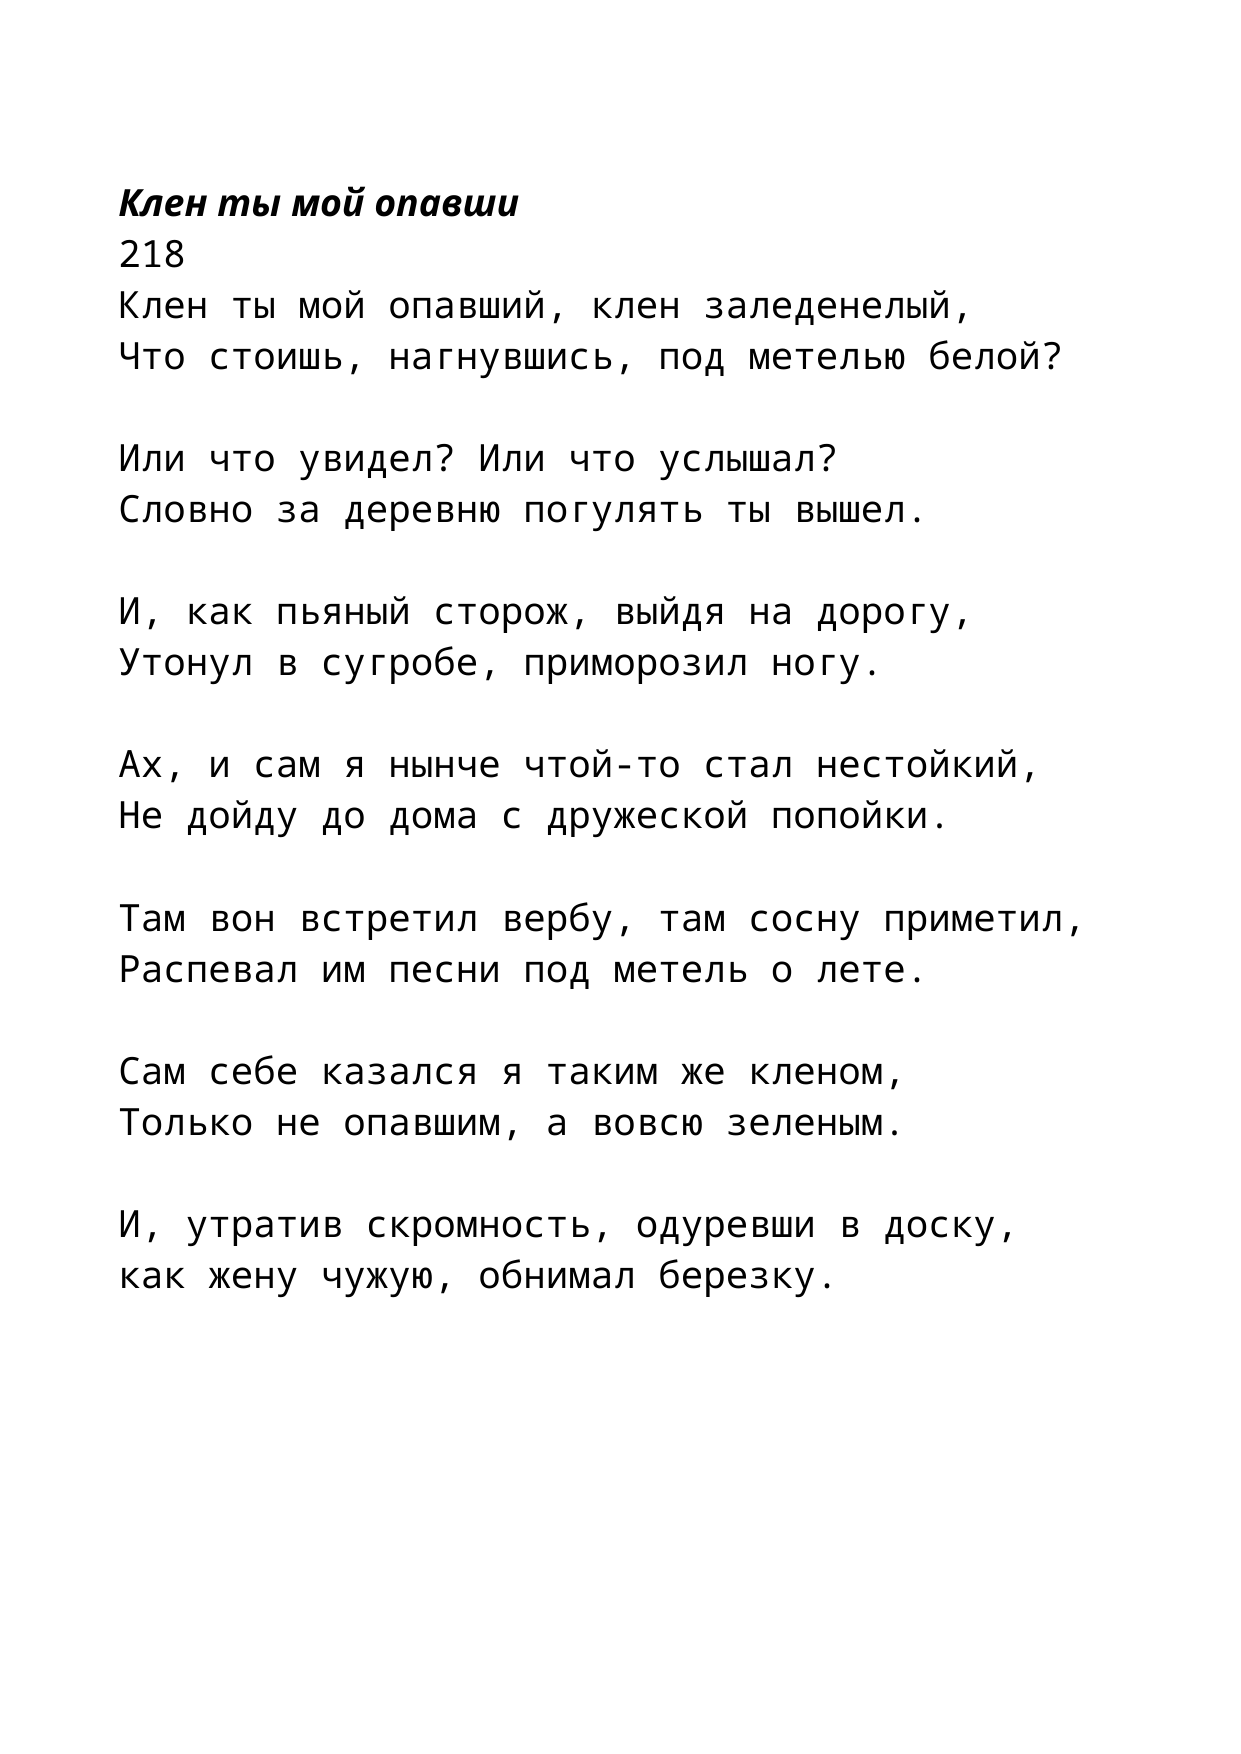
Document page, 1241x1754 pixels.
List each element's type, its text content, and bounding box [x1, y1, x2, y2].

text Что стоишь, нагнувшись, под метелью белой? [118, 329, 1122, 381]
text Клен ты мой опавший, клен заледенелый, [118, 278, 1122, 329]
text 218 [118, 227, 1122, 278]
text Только не опавшим, а вовсю зеленым. [118, 1095, 1122, 1146]
text Сам себе казался я таким же кленом, [118, 1044, 1122, 1095]
text Там вон встретил вербу, там сосну приметил, [118, 891, 1122, 942]
subtitle Клен ты мой опавши [118, 176, 1122, 227]
text И, как пьяный сторож, выйдя на дорогу, [118, 585, 1122, 636]
text Или что увидел? Или что услышал? [118, 432, 1122, 483]
text Словно за деревню погулять ты вышел. [118, 483, 1122, 534]
text как жену чужую, обнимал березку. [118, 1248, 1122, 1299]
text И, утратив скромность, одуревши в доску, [118, 1197, 1122, 1248]
text Не дойду до дома с дружеской попойки. [118, 789, 1122, 840]
text Утонул в сугробе, приморозил ногу. [118, 636, 1122, 687]
text Распевал им песни под метель о лете. [118, 942, 1122, 993]
text Ах, и сам я нынче чтой-то стал нестойкий, [118, 738, 1122, 789]
